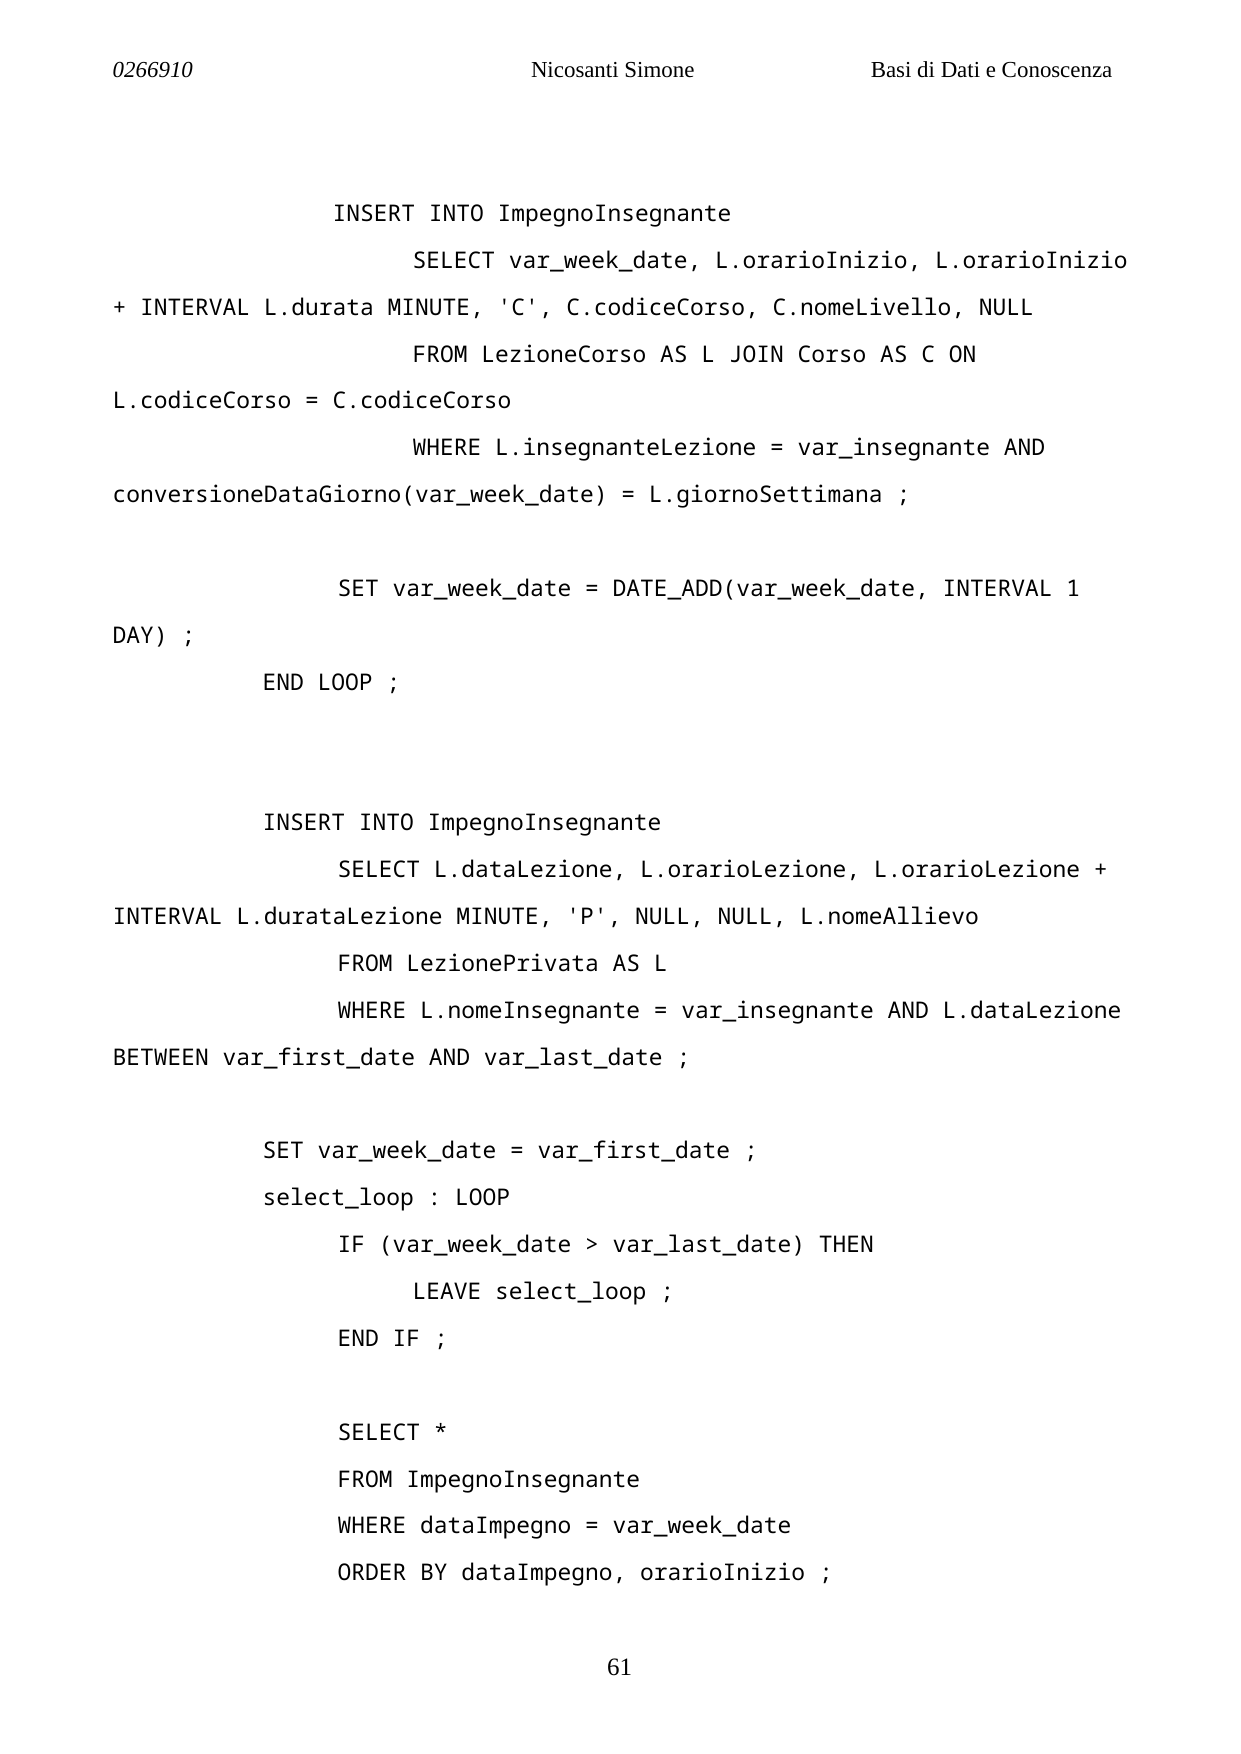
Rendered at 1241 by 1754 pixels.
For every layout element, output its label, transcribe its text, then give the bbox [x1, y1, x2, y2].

text INSERT INTO ImpegnoInsegnante [112, 197, 1128, 228]
text SELECT var_week_date, L.orarioInizio, L.orarioInizio + INTERVAL L.durata MINUTE, 'C', C.codiceCorso, C.nomeLivello, NULL [112, 244, 1128, 322]
text SET var_week_date = var_first_date ; [112, 1134, 1128, 1166]
text SELECT L.dataLezione, L.orarioLezione, L.orarioLezione + INTERVAL L.durataLezione MINUTE, 'P', NULL, NULL, L.nomeAllievo [112, 853, 1128, 931]
text ORDER BY dataImpegno, orarioInizio ; [112, 1556, 1128, 1587]
text END LOOP ; [112, 666, 1128, 697]
text FROM ImpegnoInsegnante [112, 1462, 1128, 1494]
text select_loop : LOOP [112, 1181, 1128, 1212]
text WHERE dataImpegno = var_week_date [112, 1509, 1128, 1541]
text WHERE L.insegnanteLezione = var_insegnante AND conversioneDataGiorno(var_week_date) = L.giornoSettimana ; [112, 431, 1128, 509]
text FROM LezionePrivata AS L [112, 947, 1128, 978]
text FROM LezioneCorso AS L JOIN Corso AS C ON L.codiceCorso = C.codiceCorso [112, 337, 1128, 416]
text LEAVE select_loop ; [112, 1275, 1128, 1306]
text IF (var_week_date > var_last_date) THEN [112, 1228, 1128, 1259]
text SET var_week_date = DATE_ADD(var_week_date, INTERVAL 1 DAY) ; [112, 572, 1128, 650]
text SELECT * [112, 1416, 1128, 1447]
text INSERT INTO ImpegnoInsegnante [112, 806, 1128, 837]
text WHERE L.nomeInsegnante = var_insegnante AND L.dataLezione BETWEEN var_first_date AND var_last_date ; [112, 994, 1128, 1072]
text END IF ; [112, 1322, 1128, 1353]
